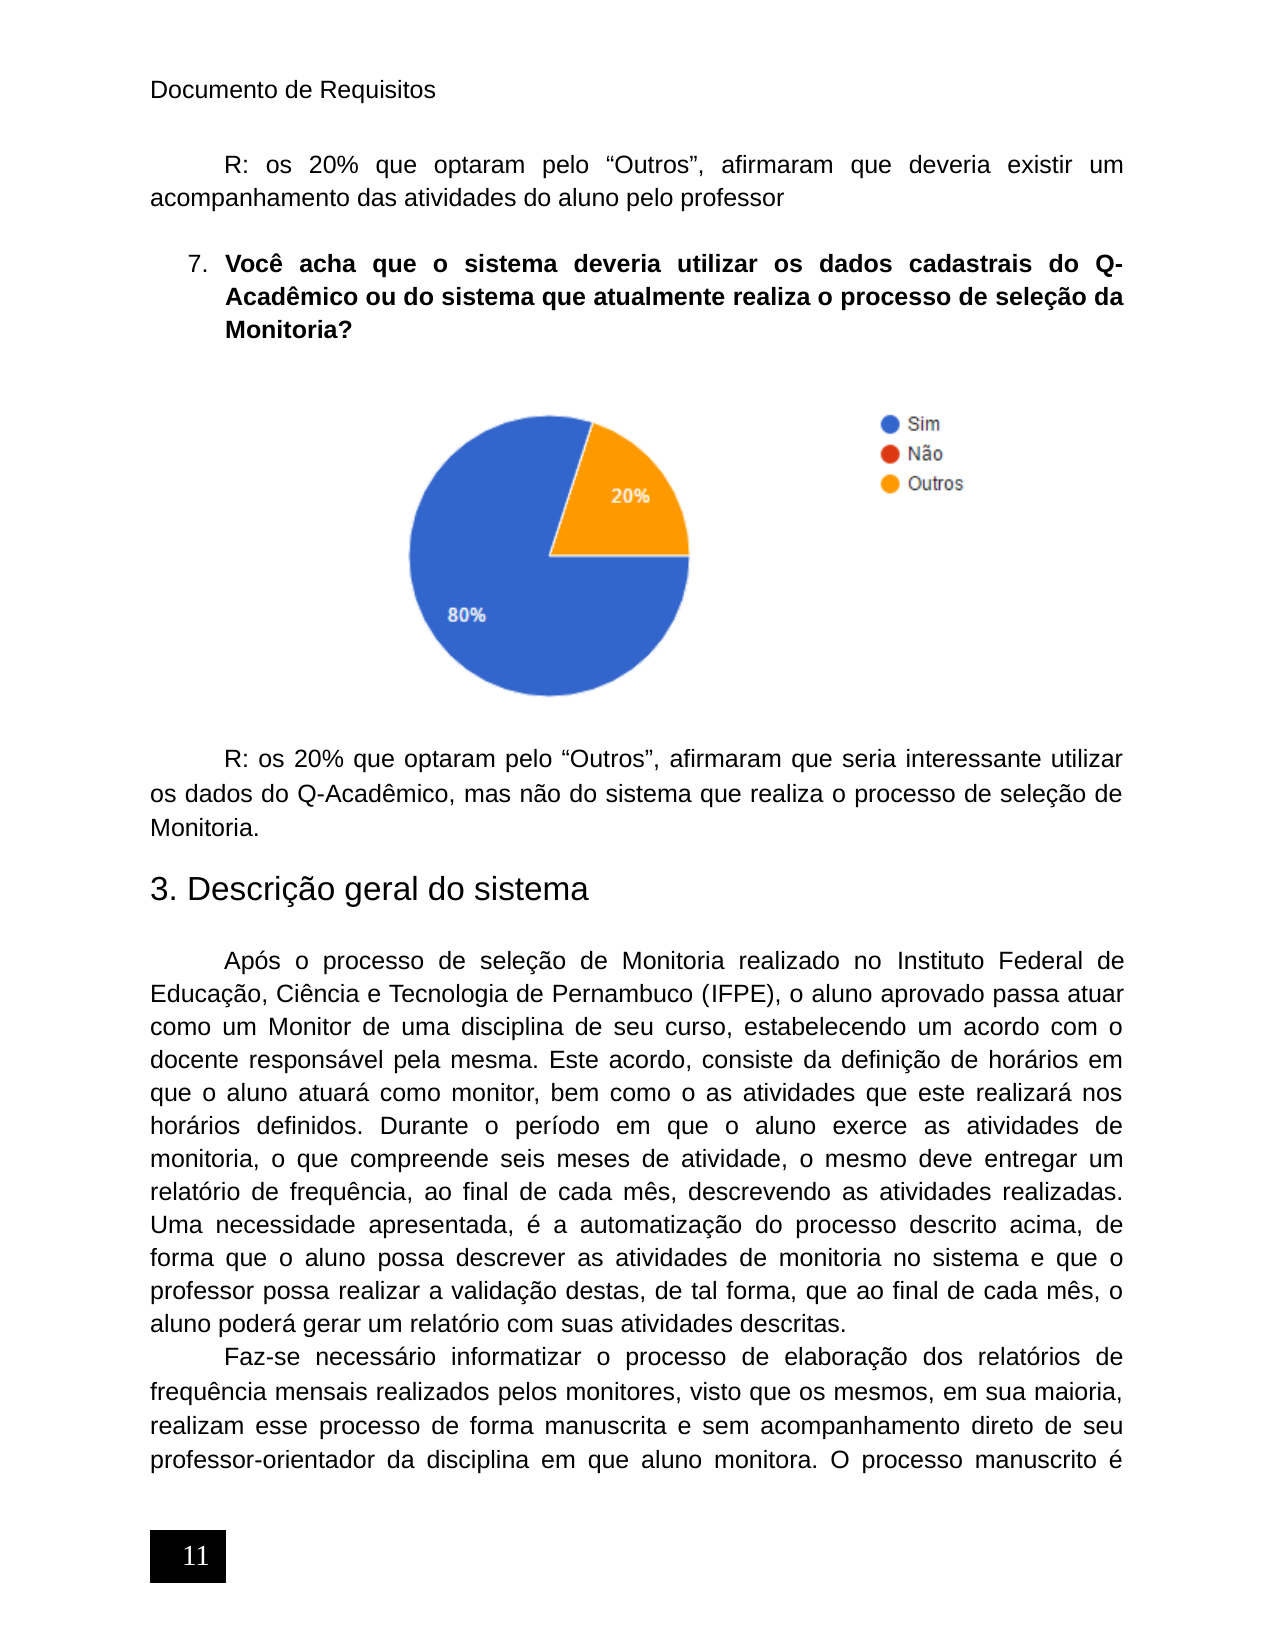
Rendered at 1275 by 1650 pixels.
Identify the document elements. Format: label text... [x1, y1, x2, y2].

subtitle 3. Descrição geral do sistema [150, 869, 1125, 907]
text R: os 20% que optaram pelo “Outros”, afirmaram que deveria existir um acompanhamento das atividades do aluno pelo professor [150, 150, 1125, 212]
text R: os 20% que optaram pelo “Outros”, afirmaram que seria interessante utilizar os dados do Q-Acadêmico, mas não do sistema que realiza o processo de seleção de Monitoria. [150, 744, 1125, 842]
text Após o processo de seleção de Monitoria realizado no Instituto Federal de Educação, Ciência e Tecnologia de Pernambuco (IFPE), o aluno aprovado passa atuar como um Monitor de uma disciplina de seu curso, estabelecendo um acordo com o docente responsável pela mesma. Este acordo, consiste da definição de horários em que o aluno atuará como monitor, bem como o as atividades que este realizará nos horários definidos. Durante o período em que o aluno exerce as atividades de monitoria, o que compreende seis meses de atividade, o mesmo deve entregar um relatório de frequência, ao final de cada mês, descrevendo as atividades realizadas. Uma necessidade apresentada, é a automatização do processo descrito acima, de forma que o aluno possa descrever as atividades de monitoria no sistema e que o professor possa realizar a validação destas, de tal forma, que ao final de cada mês, o aluno poderá gerar um relatório com suas atividades descritas. [150, 946, 1125, 1338]
text Faz-se necessário informatizar o processo de elaboração dos relatórios de frequência mensais realizados pelos monitores, visto que os mesmos, em sua maioria, realizam esse processo de forma manuscrita e sem acompanhamento direto de seu professor-orientador da disciplina em que aluno monitora. O processo manuscrito é [150, 1342, 1125, 1474]
list Você acha que o sistema deveria utilizar os dados cadastrais do Q-Acadêmico ou do sistema que atualmente realiza o processo de seleção da Monitoria? [187, 249, 1125, 344]
picture [293, 373, 1011, 727]
